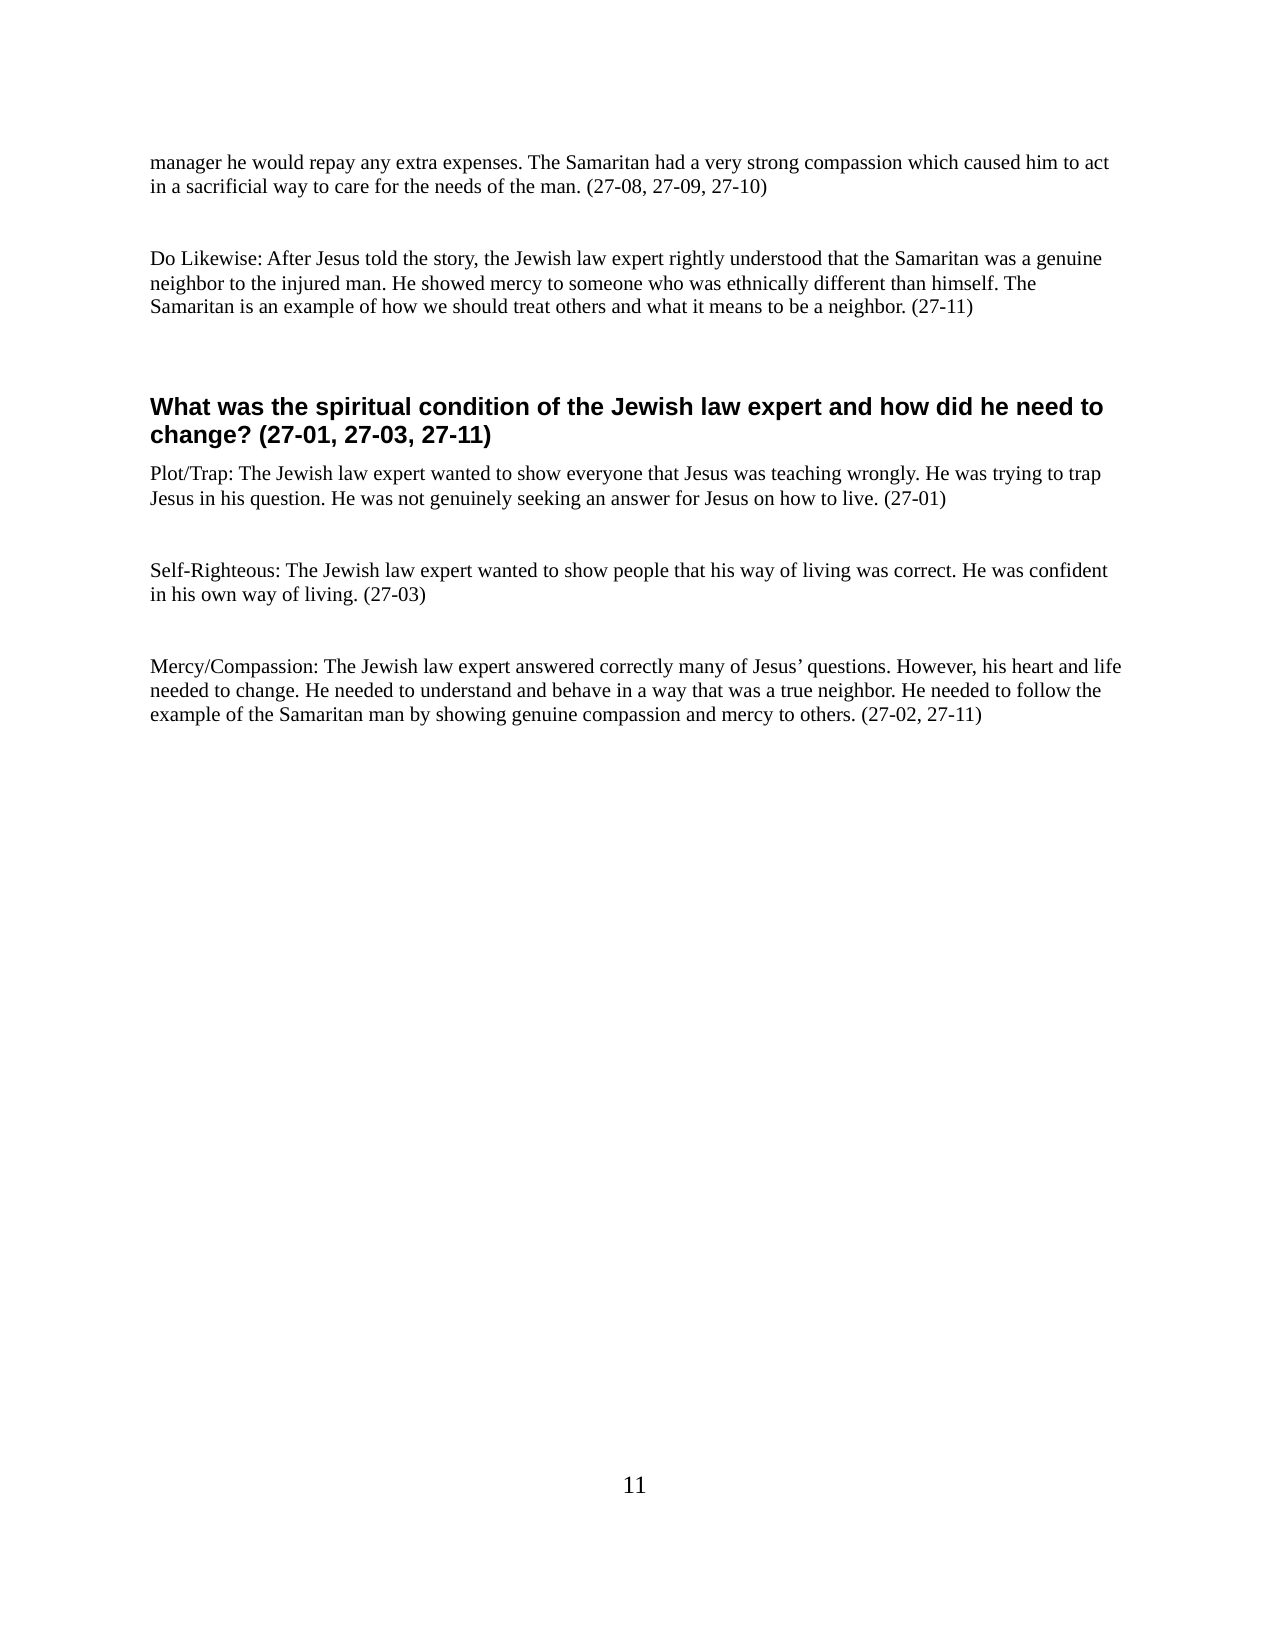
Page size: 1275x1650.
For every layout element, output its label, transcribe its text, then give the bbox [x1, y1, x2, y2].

text Self-Righteous: The Jewish law expert wanted to show people that his way of living was correct. He was confident in his own way of living. (27-03) [150, 558, 1125, 606]
subtitle What was the spiritual condition of the Jewish law expert and how did he need to change? (27-01, 27-03, 27-11) [150, 392, 1125, 449]
text Plot/Trap: The Jewish law expert wanted to show everyone that Jesus was teaching wrongly. He was trying to trap Jesus in his question. He was not genuinely seeking an answer for Jesus on how to live. (27-01) [150, 461, 1125, 509]
text Mercy/Compassion: The Jewish law expert answered correctly many of Jesus’ questions. However, his heart and life needed to change. He needed to understand and behave in a way that was a true neighbor. He needed to follow the example of the Samaritan man by showing genuine compassion and mercy to others. (27-02, 27-11) [150, 654, 1125, 726]
text manager he would repay any extra expenses. The Samaritan had a very strong compassion which caused him to act in a sacrificial way to care for the needs of the man. (27-08, 27-09, 27-10) [150, 150, 1125, 198]
text Do Likewise: After Jesus told the story, the Jewish law expert rightly understood that the Samaritan was a genuine neighbor to the injured man. He showed mercy to someone who was ethnically different than himself. The Samaritan is an example of how we should treat others and what it means to be a neighbor. (27-11) [150, 246, 1125, 318]
